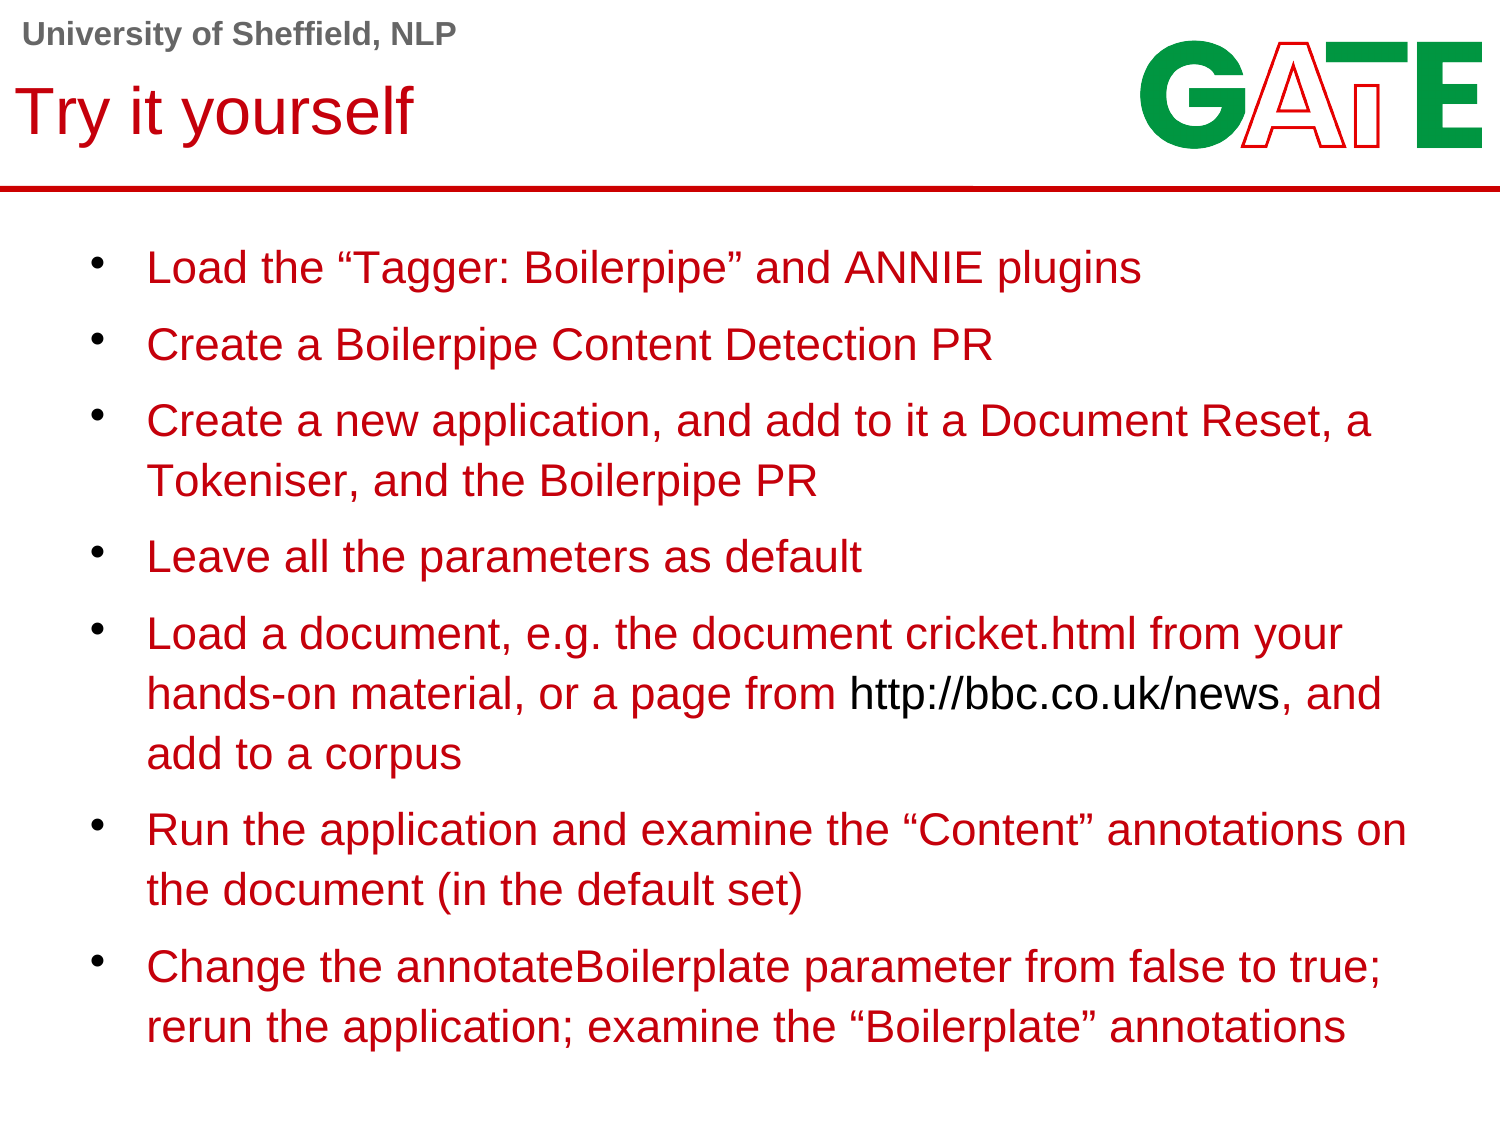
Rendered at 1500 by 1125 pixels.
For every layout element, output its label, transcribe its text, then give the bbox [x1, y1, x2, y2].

picture [1237, 23, 1489, 166]
list Load the “Tagger: Boilerpipe” and ANNIE plugins Create a Boilerpipe Content Detection PR Create a new application, and add to it a Document Reset, a Tokeniser, and the Boilerpipe PR Leave all the parameters as default Load a document, e.g. the document cricket.html from your hands-on material, or a page from http://bbc.co.uk/news, and add to a corpus Run the application and examine the “Content” annotations on the document (in the default set) Change the annotateBoilerplate parameter from false to true; rerun the application; examine the “Boilerplate” annotations [74, 224, 1477, 1111]
title Try it yourself [0, 11, 1237, 204]
